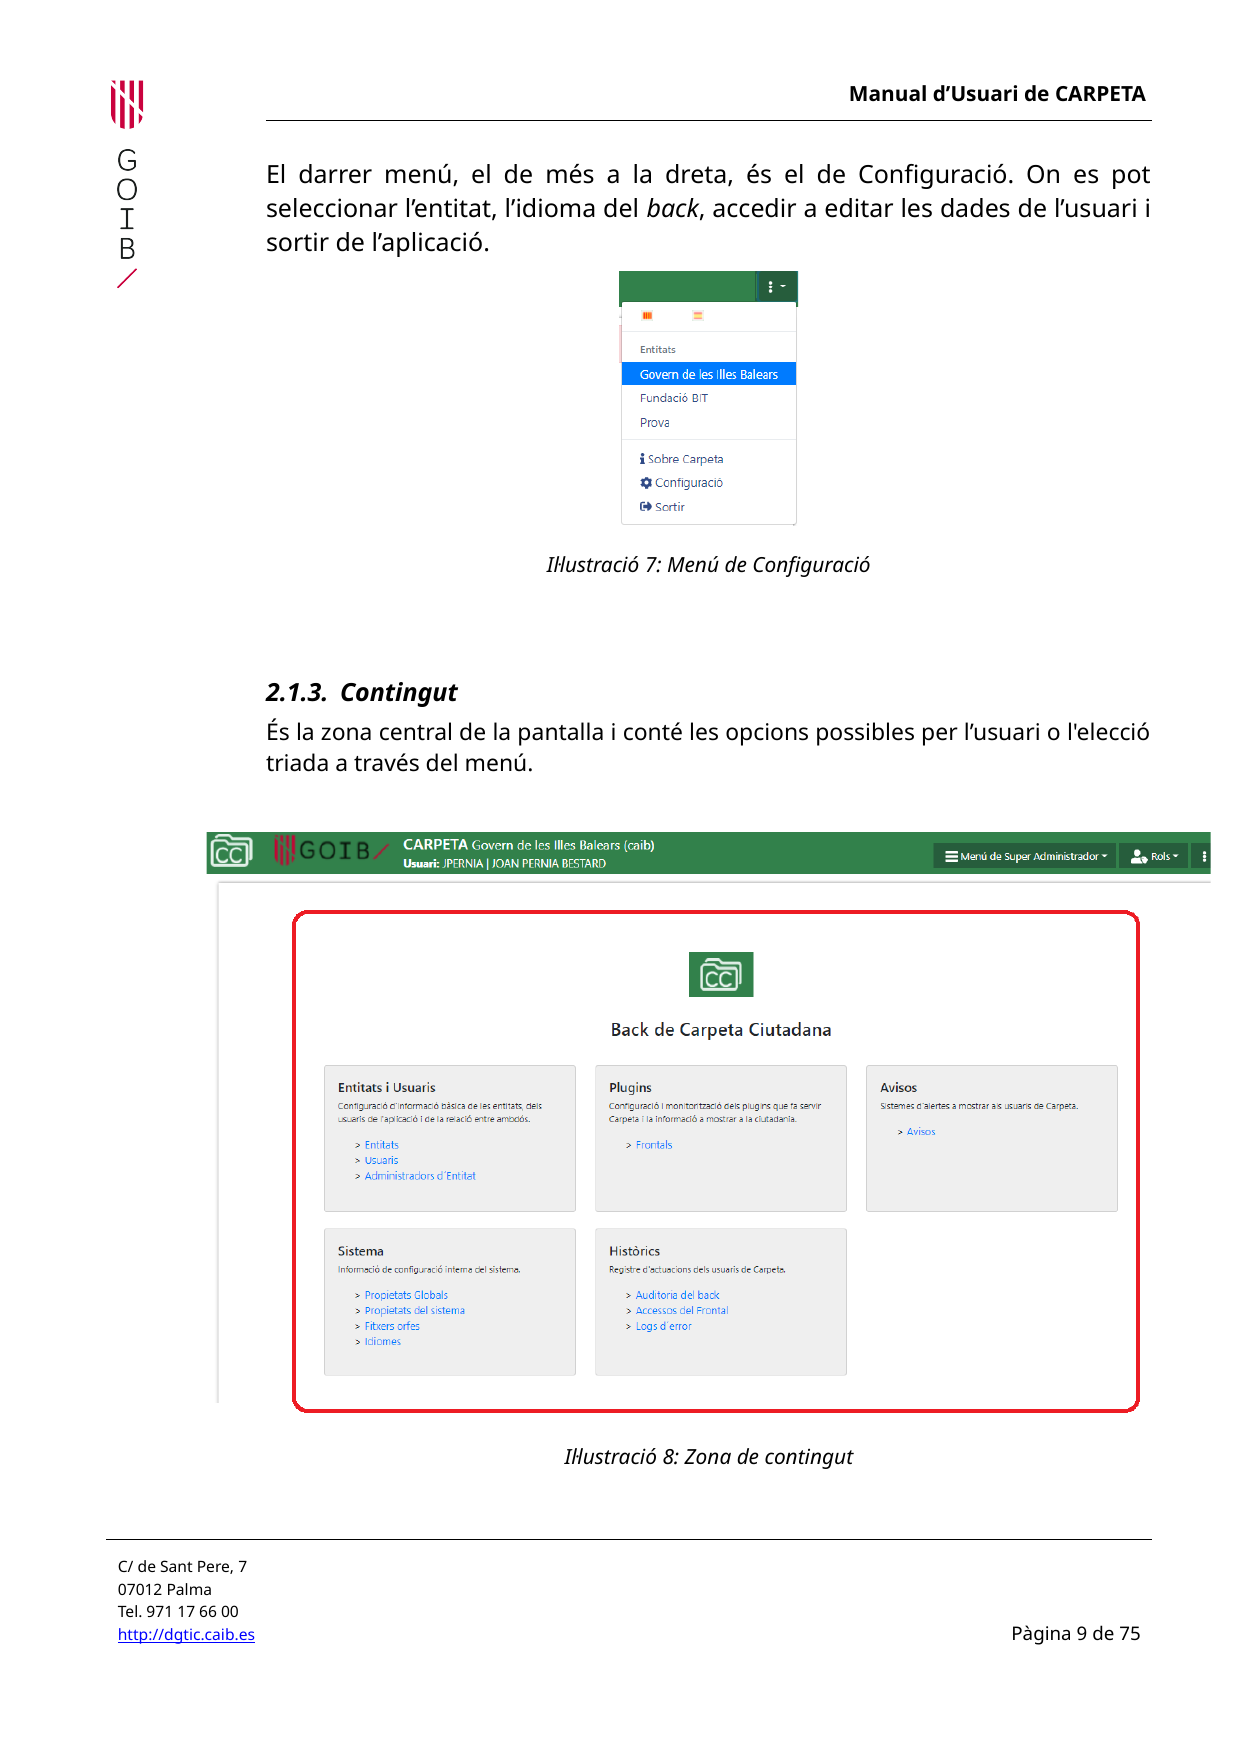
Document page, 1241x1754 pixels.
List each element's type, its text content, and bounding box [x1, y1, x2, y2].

text Il·lustració 8: Zona de contingut [266, 1418, 1152, 1471]
text Il·lustració 7: Menú de Configuració [266, 526, 1152, 578]
text És la zona central de la pantalla i conté les opcions possibles per l’usuari o l'elecció triada a través del menú. [266, 715, 1152, 778]
picture [82, 57, 172, 319]
text El darrer menú, el de més a la dreta, és el de Configuració. On es pot seleccionar l’entitat, l’idioma del back, accedir a editar les dades de l’usuari i sortir de l’aplicació. [266, 156, 1152, 259]
subtitle Contingut [266, 675, 1152, 709]
picture [619, 271, 799, 526]
